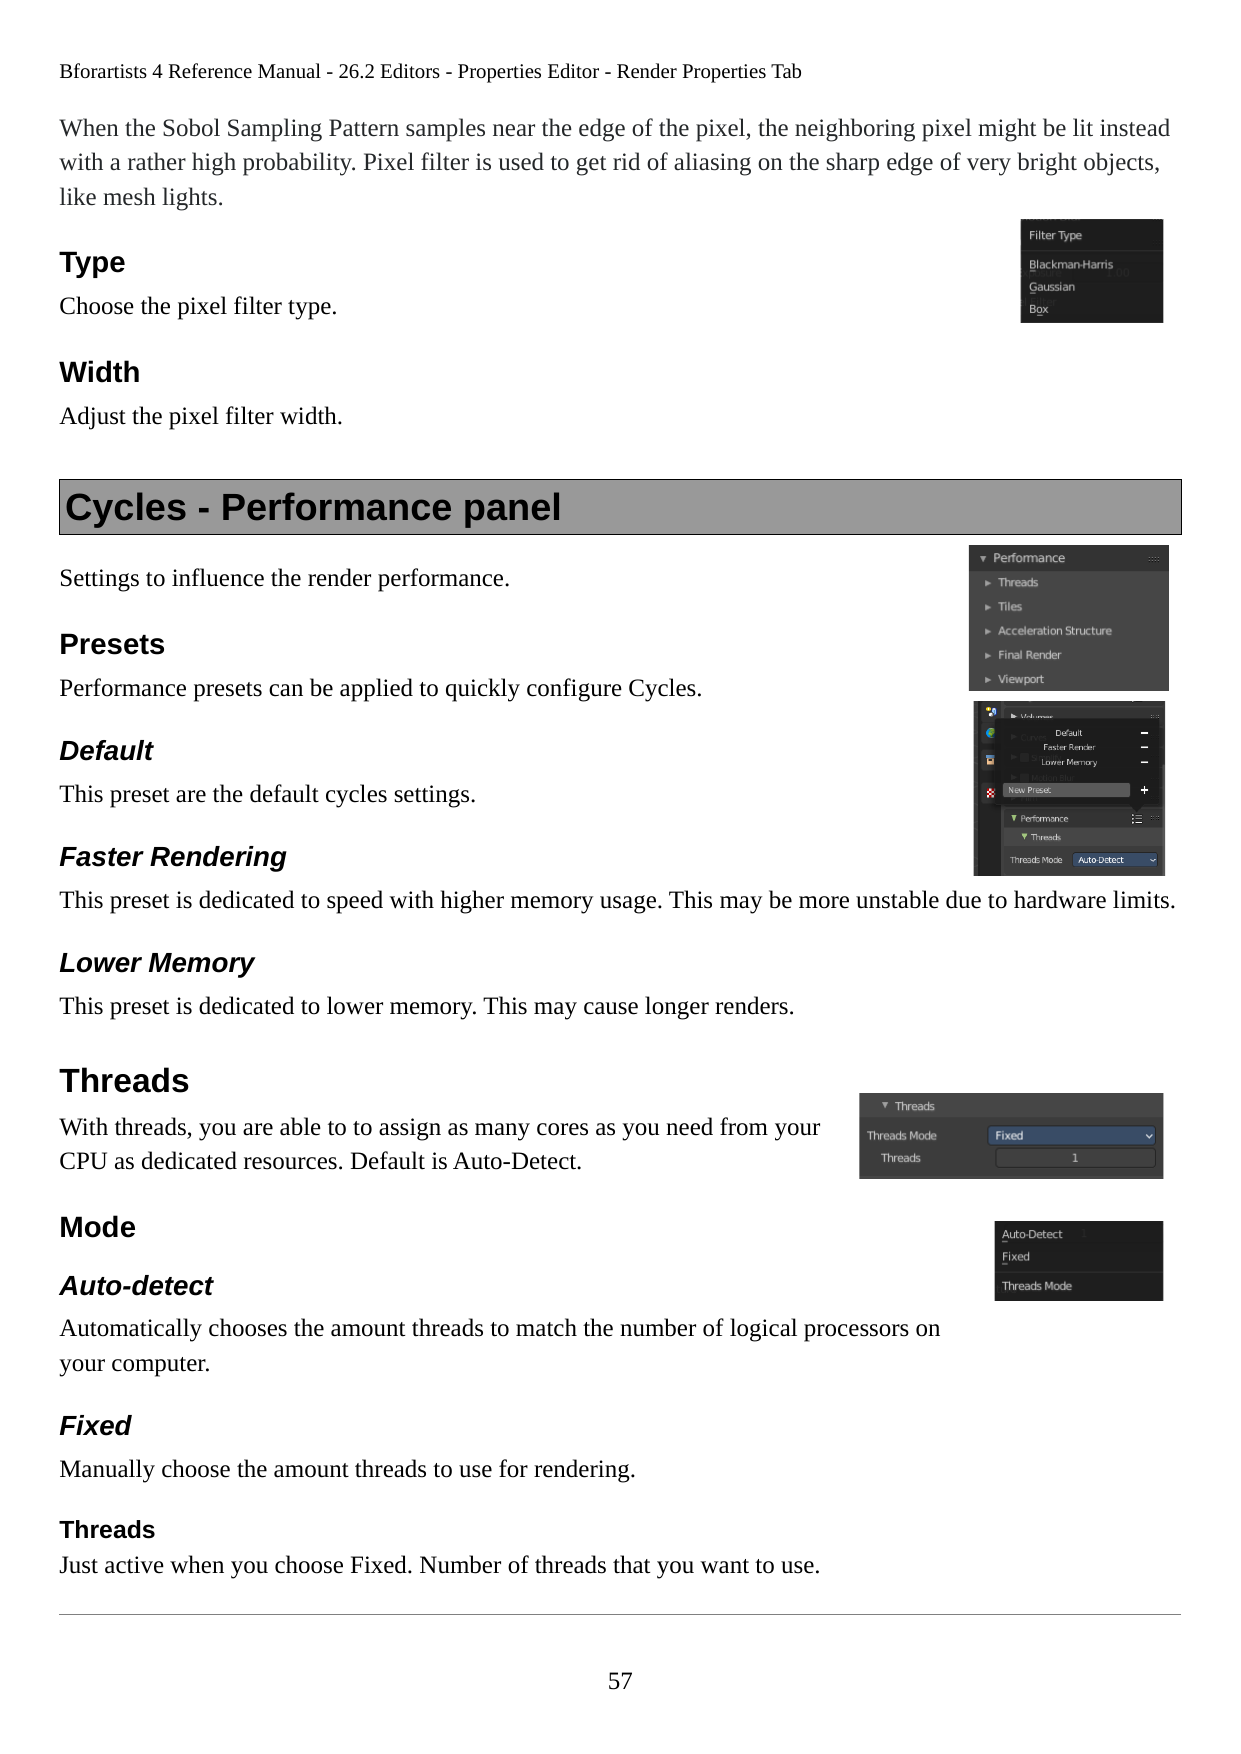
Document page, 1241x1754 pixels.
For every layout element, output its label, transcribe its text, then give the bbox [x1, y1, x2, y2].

picture [859, 1093, 1164, 1179]
text Just active when you choose Fixed. Number of threads that you want to use. [59, 1550, 1181, 1579]
text Automatically chooses the amount threads to match the number of logical processors on your computer. [59, 1313, 1181, 1376]
subtitle Threads [59, 1515, 1181, 1544]
subtitle Faster Rendering [59, 841, 973, 872]
picture [968, 545, 1169, 691]
subtitle Auto-detect [59, 1269, 994, 1301]
text Adjust the pixel filter width. [59, 401, 1181, 430]
subtitle [1166, 841, 1181, 872]
subtitle [1164, 1269, 1181, 1301]
subtitle Width [59, 355, 1181, 389]
subtitle Lower Memory [59, 947, 1181, 978]
text Settings to influence the render performance. [59, 563, 968, 592]
subtitle Presets [59, 627, 968, 661]
picture [973, 701, 1166, 876]
text Performance presets can be applied to quickly configure Cycles. [59, 673, 1181, 702]
subtitle Fixed [59, 1409, 1181, 1441]
text When the Sobol Sampling Pattern samples near the edge of the pixel, the neighboring pixel might be lit instead with a rather high probability. Pixel filter is used to get rid of aliasing on the sharp edge of very bright objects, like mesh lights. [59, 113, 1181, 210]
text With threads, you are able to to assign as many cores as you need from your CPU as dedicated resources. Default is Auto-Detect. [59, 1112, 859, 1175]
table_header Cycles - Performance panel [60, 480, 1181, 534]
subtitle Type [59, 245, 1020, 279]
text Choose the pixel filter type. [59, 291, 1020, 320]
text This preset is dedicated to speed with higher memory usage. This may be more unstable due to hardware limits. [59, 885, 1181, 914]
subtitle [1164, 245, 1181, 279]
text This preset are the default cycles settings. [59, 779, 973, 808]
subtitle [1169, 627, 1181, 661]
subtitle Threads [59, 1061, 1181, 1099]
text Manually choose the amount threads to use for rendering. [59, 1454, 1181, 1482]
text This preset is dedicated to lower memory. This may cause longer renders. [59, 991, 1181, 1020]
subtitle Mode [59, 1210, 1181, 1244]
picture [1020, 219, 1164, 323]
subtitle [1166, 735, 1181, 767]
subtitle Default [59, 735, 973, 767]
picture [994, 1221, 1164, 1301]
